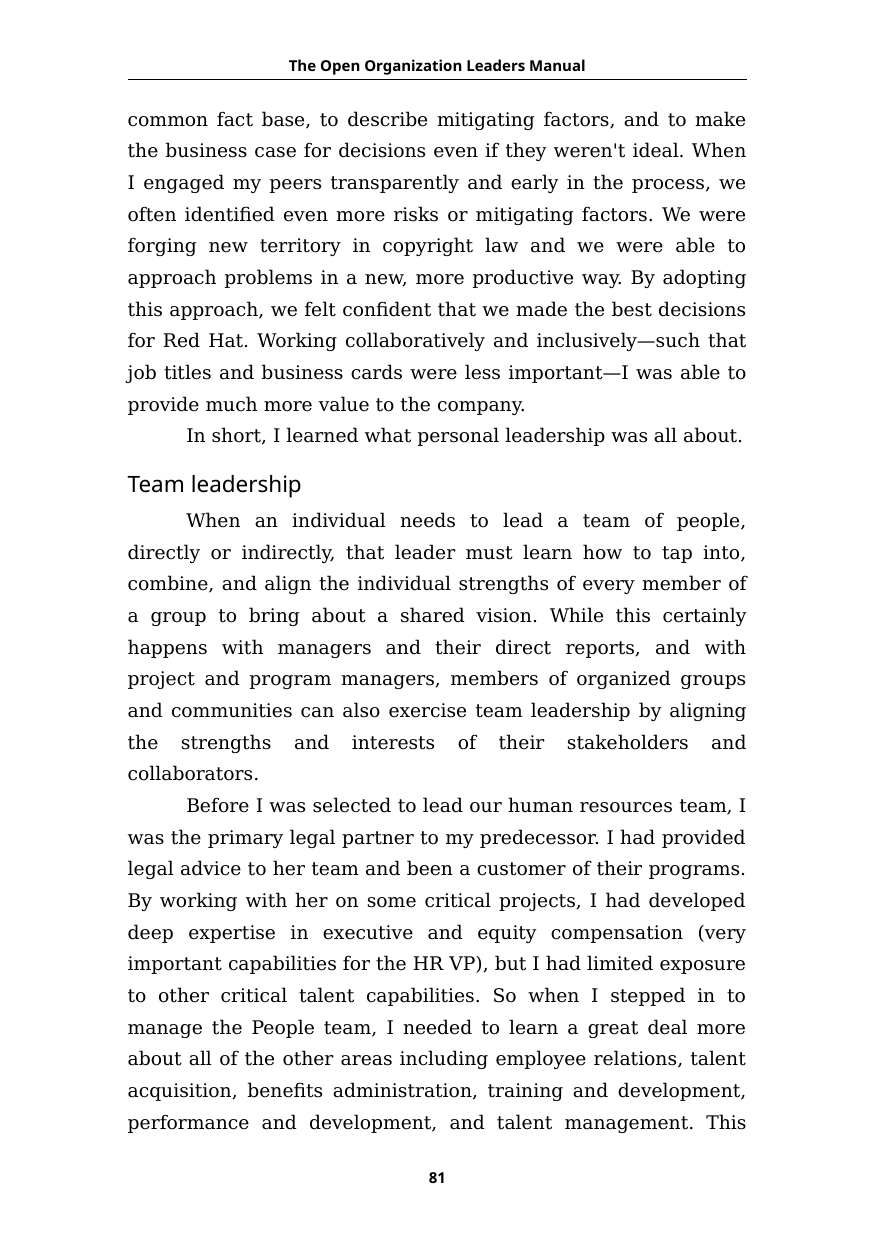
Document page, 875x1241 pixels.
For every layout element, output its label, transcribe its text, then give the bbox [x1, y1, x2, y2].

text Before I was selected to lead our human resources team, I was the primary legal partner to my predecessor. I had provided legal advice to her team and been a customer of their programs. By working with her on some critical projects, I had developed deep expertise in executive and equity compensation (very important capabilities for the HR VP), but I had limited exposure to other critical talent capabilities. So when I stepped in to manage the People team, I needed to learn a great deal more about all of the other areas including employee relations, talent acquisition, benefits administration, training and development, performance and development, and talent management. This [127, 795, 747, 1133]
text common fact base, to describe mitigating factors, and to make the business case for decisions even if they weren't ideal. When I engaged my peers transparently and early in the process, we often identified even more risks or mitigating factors. We were forging new territory in copyright law and we were able to approach problems in a new, more productive way. By adopting this approach, we felt confident that we made the best decisions for Red Hat. Working collaboratively and inclusively—such that job titles and business cards were less important—I was able to provide much more value to the company. [127, 109, 747, 416]
subtitle Team leadership [127, 472, 747, 498]
text In short, I learned what personal leadership was all about. [127, 425, 747, 447]
text When an individual needs to lead a team of people, directly or indirectly, that leader must learn how to tap into, combine, and align the individual strengths of every member of a group to bring about a shared vision. While this certainly happens with managers and their direct reports, and with project and program managers, members of organized groups and communities can also exercise team leadership by aligning the strengths and interests of their stakeholders and collaborators. [127, 510, 747, 785]
